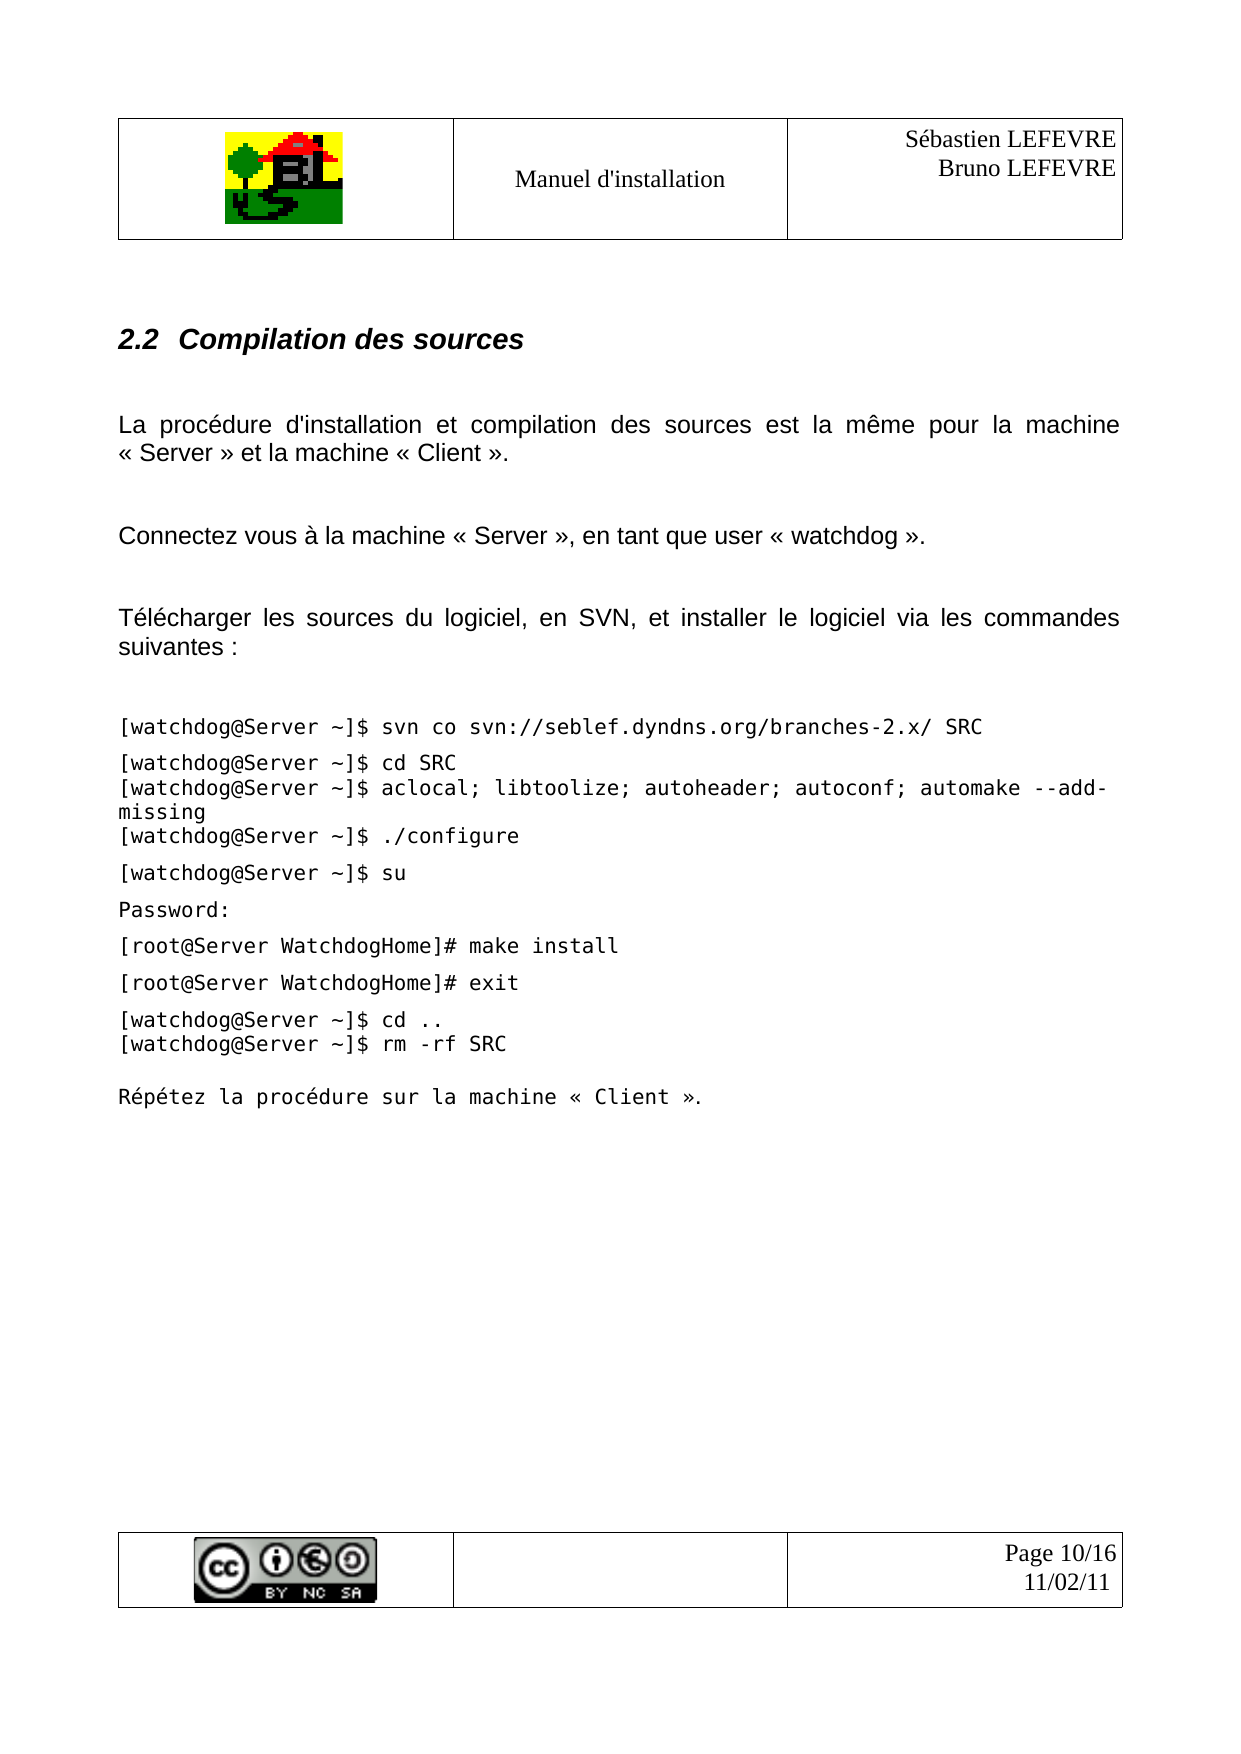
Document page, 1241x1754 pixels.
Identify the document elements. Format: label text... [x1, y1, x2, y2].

text Connectez vous à la machine « Server », en tant que user « watchdog ». [118, 521, 1122, 550]
text [watchdog@Server ~]$ svn co svn://seblef.dyndns.org/branches-2.x/ SRC [118, 715, 1122, 739]
text Répétez la procédure sur la machine « Client ». [118, 1081, 1122, 1110]
text [watchdog@Server ~]$ cd SRC [118, 751, 1122, 776]
picture [225, 132, 343, 224]
text [watchdog@Server ~]$ cd .. [118, 1008, 1122, 1032]
text [watchdog@Server ~]$ su [118, 861, 1122, 885]
subtitle Compilation des sources [118, 322, 1122, 356]
text [root@Server WatchdogHome]# make install [118, 934, 1122, 959]
text Password: [118, 898, 1122, 922]
text [root@Server WatchdogHome]# exit [118, 971, 1122, 996]
text Télécharger les sources du logiciel, en SVN, et installer le logiciel via les commandes suivantes : [118, 603, 1122, 661]
text [watchdog@Server ~]$ ./configure [118, 824, 1122, 848]
text La procédure d'installation et compilation des sources est la même pour la machine « Server » et la machine « Client ». [118, 410, 1122, 467]
picture [193, 1537, 378, 1603]
text [watchdog@Server ~]$ aclocal; libtoolize; autoheader; autoconf; automake --add-missing [118, 776, 1122, 824]
text [watchdog@Server ~]$ rm -rf SRC [118, 1032, 1122, 1057]
